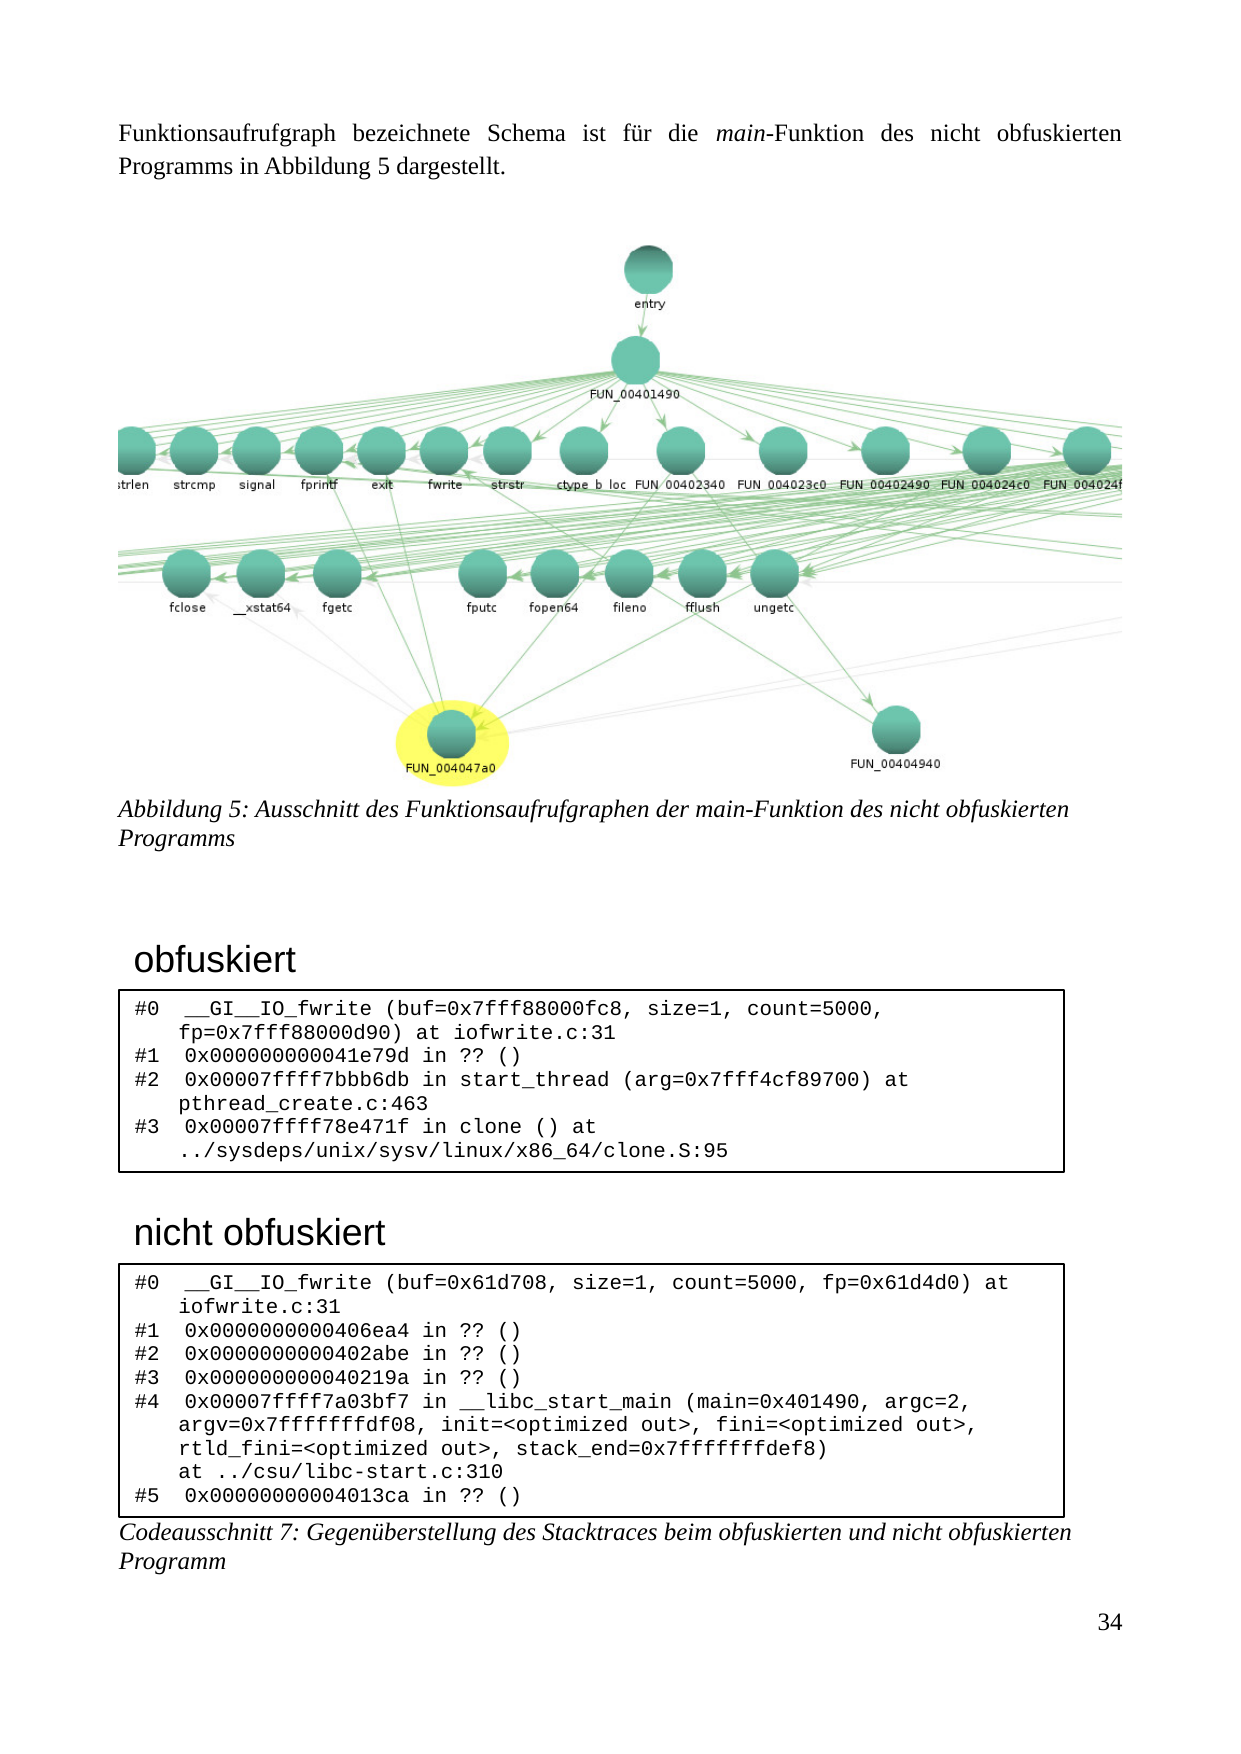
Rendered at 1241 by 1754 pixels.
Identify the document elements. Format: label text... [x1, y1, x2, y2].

text Codeausschnitt 8: Gegenüberstellung des Stacktraces beim obfuskierten und nicht obfuskierten Programm [119, 930, 1123, 1575]
text Funktionsaufrufgraph bezeichnete Schema ist für die main-Funktion des nicht obfuskierten Programms in Abbildung 5 dargestellt. [118, 118, 1122, 180]
text Abbildung 5: Ausschnitt des Funktionsaufrufgraphen der main-Funktion des nicht obfuskierten Programms [118, 795, 1122, 852]
picture [118, 211, 1123, 795]
